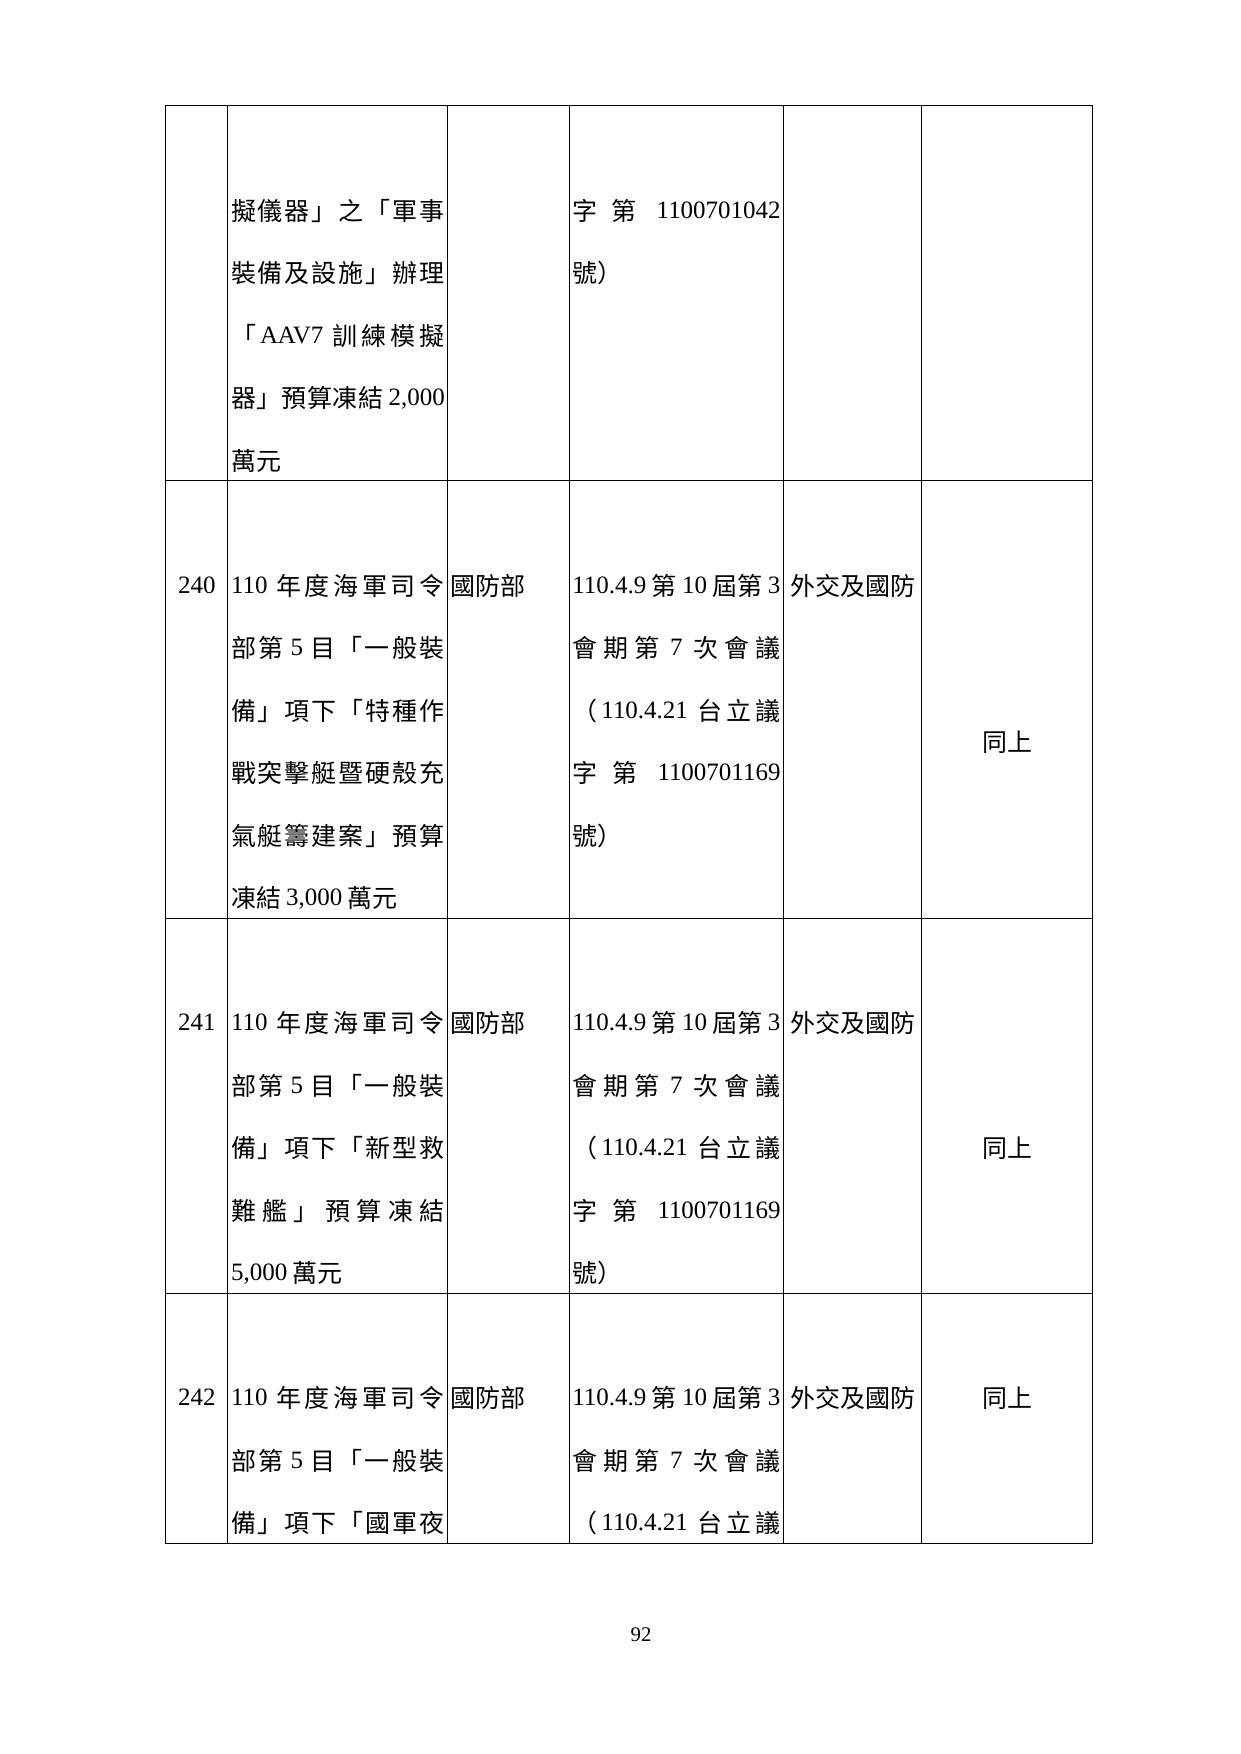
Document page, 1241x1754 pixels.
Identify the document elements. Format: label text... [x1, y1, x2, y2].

table_cell 110年度海軍司令部第5目「一般裝備」項下「國軍夜 [228, 1294, 447, 1543]
table_cell 國防部 [448, 919, 569, 1293]
table_cell [166, 919, 227, 1293]
table_cell 110年度海軍司令部第5目「一般裝備」項下「新型救難艦」預算凍結5,000萬元 [228, 919, 447, 1293]
table_cell 同上 [922, 1294, 1092, 1543]
table_cell [922, 106, 1092, 480]
table_cell [784, 106, 921, 480]
table_cell 110.4.9第10屆第3會期第7次會議（110.4.21台立議字第1100701169號） [570, 919, 783, 1293]
table_cell 110年度海軍司令部第5目「一般裝備」項下「特種作戰突擊艇暨硬殼充氣艇籌建案」預算凍結3,000萬元 [228, 481, 447, 918]
table_cell 110.4.9第10屆第3會期第7次會議（110.4.21台立議字第1100701169號） [570, 481, 783, 918]
table_cell [166, 481, 227, 918]
table_cell 110.4.9第10屆第3會期第7次會議（110.4.21台立議 [570, 1294, 783, 1543]
table_cell 同上 [922, 919, 1092, 1293]
table_cell 同上 [922, 481, 1092, 918]
table_cell 擬儀器」之「軍事裝備及設施」辦理「AAV7訓練模擬器」預算凍結2,000萬元 [228, 106, 447, 480]
table_cell [448, 106, 569, 480]
table_cell 外交及國防 [784, 481, 921, 918]
table_cell 外交及國防 [784, 1294, 921, 1543]
table_cell 字第1100701042號） [570, 106, 783, 480]
table_cell 外交及國防 [784, 919, 921, 1293]
table_cell 國防部 [448, 1294, 569, 1543]
table_cell [166, 106, 227, 480]
table_cell [166, 1294, 227, 1543]
table_cell 國防部 [448, 481, 569, 918]
